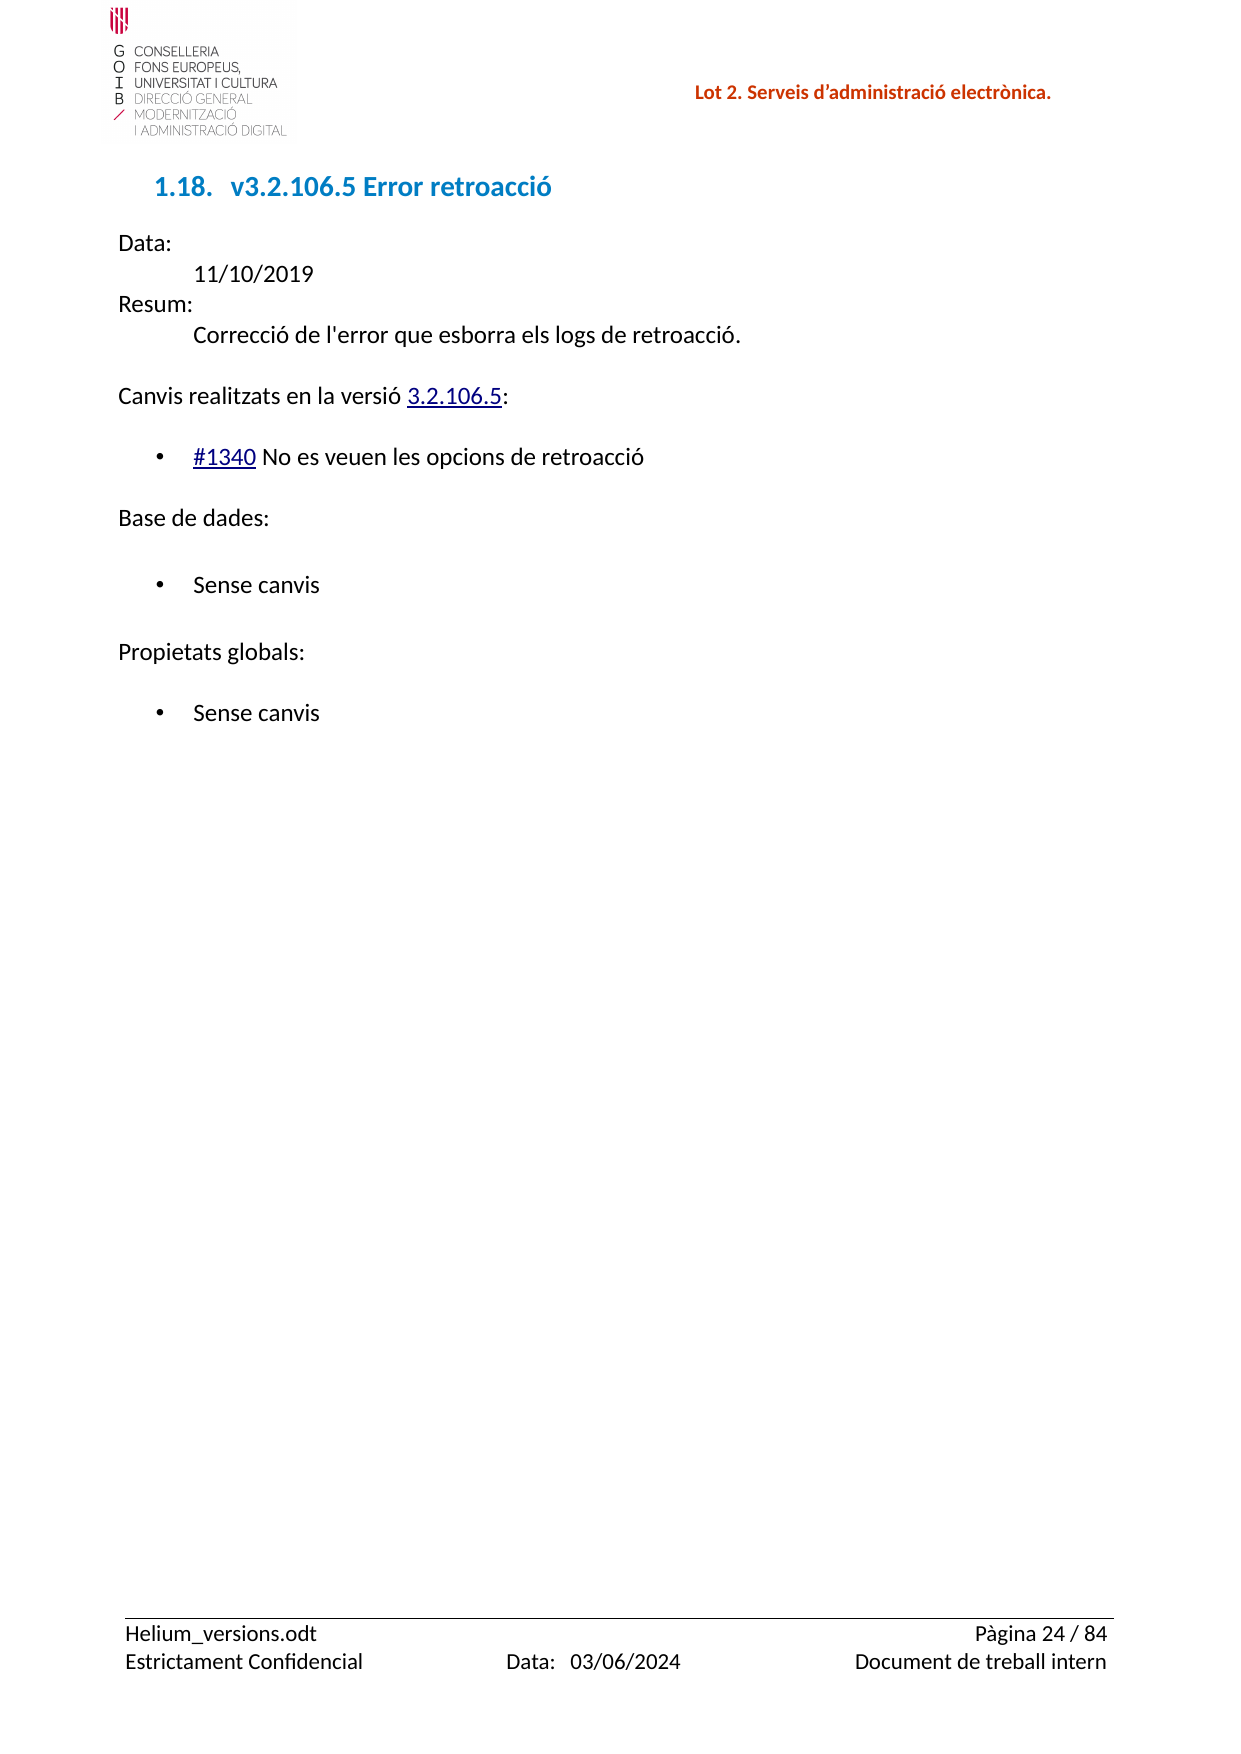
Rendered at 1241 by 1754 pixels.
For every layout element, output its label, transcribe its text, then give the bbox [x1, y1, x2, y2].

text Canvis realitzats en la versió 3.2.106.5: [118, 380, 1122, 411]
text Base de dades: [118, 502, 1122, 533]
text Propietats globals: [118, 636, 1122, 667]
text Resum: [118, 289, 1122, 319]
list Sense canvis [156, 697, 1122, 728]
picture [100, 0, 297, 144]
list Sense canvis [156, 569, 1122, 600]
text Correcció de l'error que esborra els logs de retroacció. [118, 319, 1122, 350]
text Data: [118, 228, 1122, 258]
list #1340 No es veuen les opcions de retroacció [156, 441, 1122, 472]
subtitle v3.2.106.5 Error retroacció [153, 168, 1122, 204]
text 11/10/2019 [118, 258, 1122, 289]
